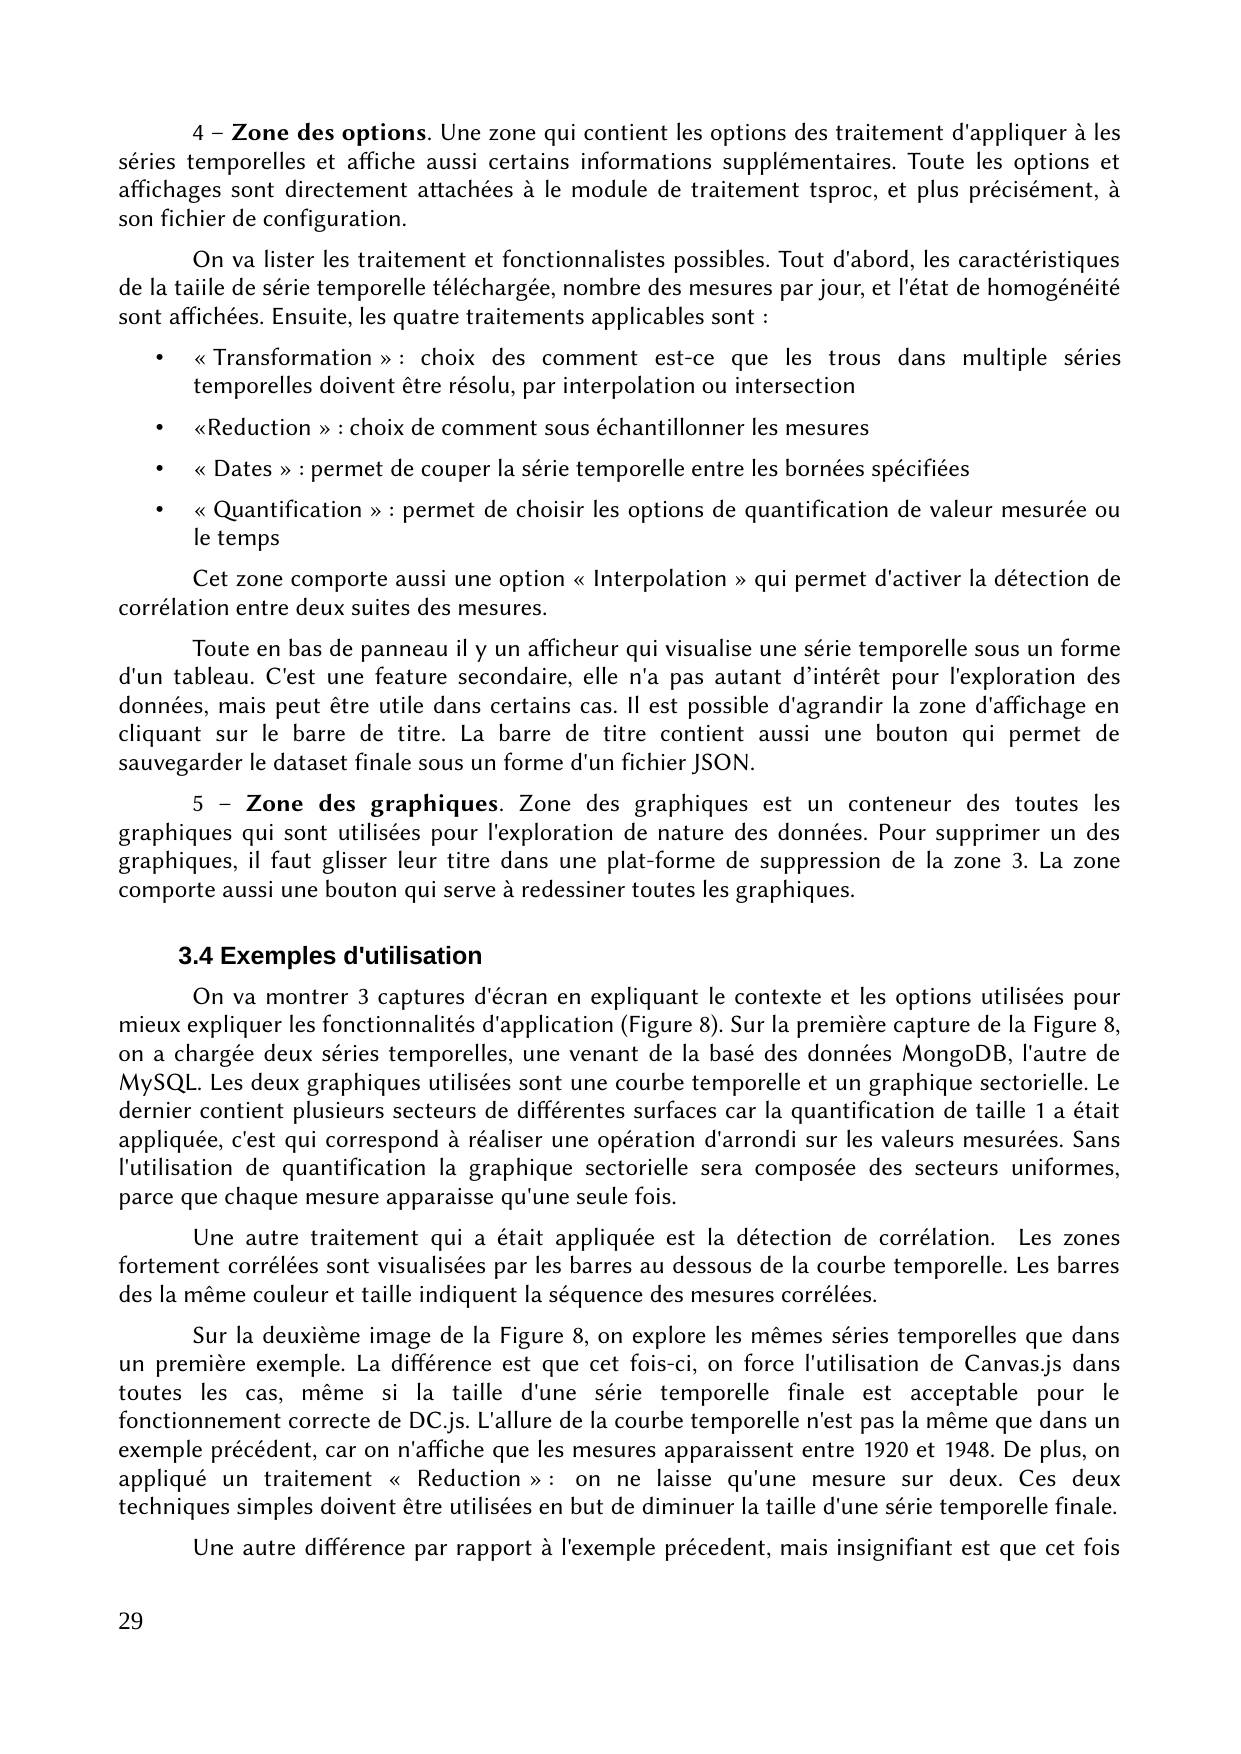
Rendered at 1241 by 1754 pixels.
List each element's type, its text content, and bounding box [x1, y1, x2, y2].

text 5 – Zone des graphiques. Zone des graphiques est un conteneur des toutes les graphiques qui sont utilisées pour l'exploration de nature des données. Pour supprimer un des graphiques, il faut glisser leur titre dans une plat-forme de suppression de la zone 3. La zone comporte aussi une bouton qui serve à redessiner toutes les graphiques. [118, 789, 1122, 903]
text On va lister les traitement et fonctionnalistes possibles. Tout d'abord, les caractéristiques de la taiile de série temporelle téléchargée, nombre des mesures par jour, et l'état de homogénéité sont affichées. Ensuite, les quatre traitements applicables sont : [118, 245, 1122, 330]
text Cet zone comporte aussi une option « Interpolation » qui permet d'activer la détection de corrélation entre deux suites des mesures. [118, 564, 1122, 621]
list « Dates » : permet de couper la série temporelle entre les bornées spécifiées [156, 453, 1122, 482]
list « Quantification » : permet de choisir les options de quantification de valeur mesurée ou le temps [156, 494, 1122, 552]
subtitle Exemples d'utilisation [118, 941, 1122, 969]
text Une autre différence par rapport à l'exemple précedent, mais insignifiant est que cet fois [118, 1533, 1122, 1562]
text On va montrer 3 captures d'écran en expliquant le contexte et les options utilisées pour mieux expliquer les fonctionnalités d'application (Figure 8). Sur la première capture de la Figure 8, on a chargée deux séries temporelles, une venant de la basé des données MongoDB, l'autre de MySQL. Les deux graphiques utilisées sont une courbe temporelle et un graphique sectorielle. Le dernier contient plusieurs secteurs de différentes surfaces car la quantification de taille 1 a était appliquée, c'est qui correspond à réaliser une opération d'arrondi sur les valeurs mesurées. Sans l'utilisation de quantification la graphique sectorielle sera composée des secteurs uniformes, parce que chaque mesure apparaisse qu'une seule fois. [118, 982, 1122, 1210]
list « Transformation » : choix des comment est-ce que les trous dans multiple séries temporelles doivent être résolu, par interpolation ou intersection [156, 343, 1122, 400]
text Une autre traitement qui a était appliquée est la détection de corrélation. Les zones fortement corrélées sont visualisées par les barres au dessous de la courbe temporelle. Les barres des la même couleur et taille indiquent la séquence des mesures corrélées. [118, 1223, 1122, 1308]
list «Reduction » : choix de comment sous échantillonner les mesures [156, 412, 1122, 441]
text Sur la deuxième image de la Figure 8, on explore les mêmes séries temporelles que dans un première exemple. La différence est que cet fois-ci, on force l'utilisation de Canvas.js dans toutes les cas, même si la taille d'une série temporelle finale est acceptable pour le fonctionnement correcte de DC.js. L'allure de la courbe temporelle n'est pas la même que dans un exemple précédent, car on n'affiche que les mesures apparaissent entre 1920 et 1948. De plus, on appliqué un traitement « Reduction » : on ne laisse qu'une mesure sur deux. Ces deux techniques simples doivent être utilisées en but de diminuer la taille d'une série temporelle finale. [118, 1321, 1122, 1521]
text 4 – Zone des options. Une zone qui contient les options des traitement d'appliquer à les séries temporelles et affiche aussi certains informations supplémentaires. Toute les options et affichages sont directement attachées à le module de traitement tsproc, et plus précisément, à son fichier de configuration. [118, 118, 1122, 232]
text Toute en bas de panneau il y un afficheur qui visualise une série temporelle sous un forme d'un tableau. C'est une feature secondaire, elle n'a pas autant d’intérêt pour l'exploration des données, mais peut être utile dans certains cas. Il est possible d'agrandir la zone d'affichage en cliquant sur le barre de titre. La barre de titre contient aussi une bouton qui permet de sauvegarder le dataset finale sous un forme d'un fichier JSON. [118, 634, 1122, 776]
